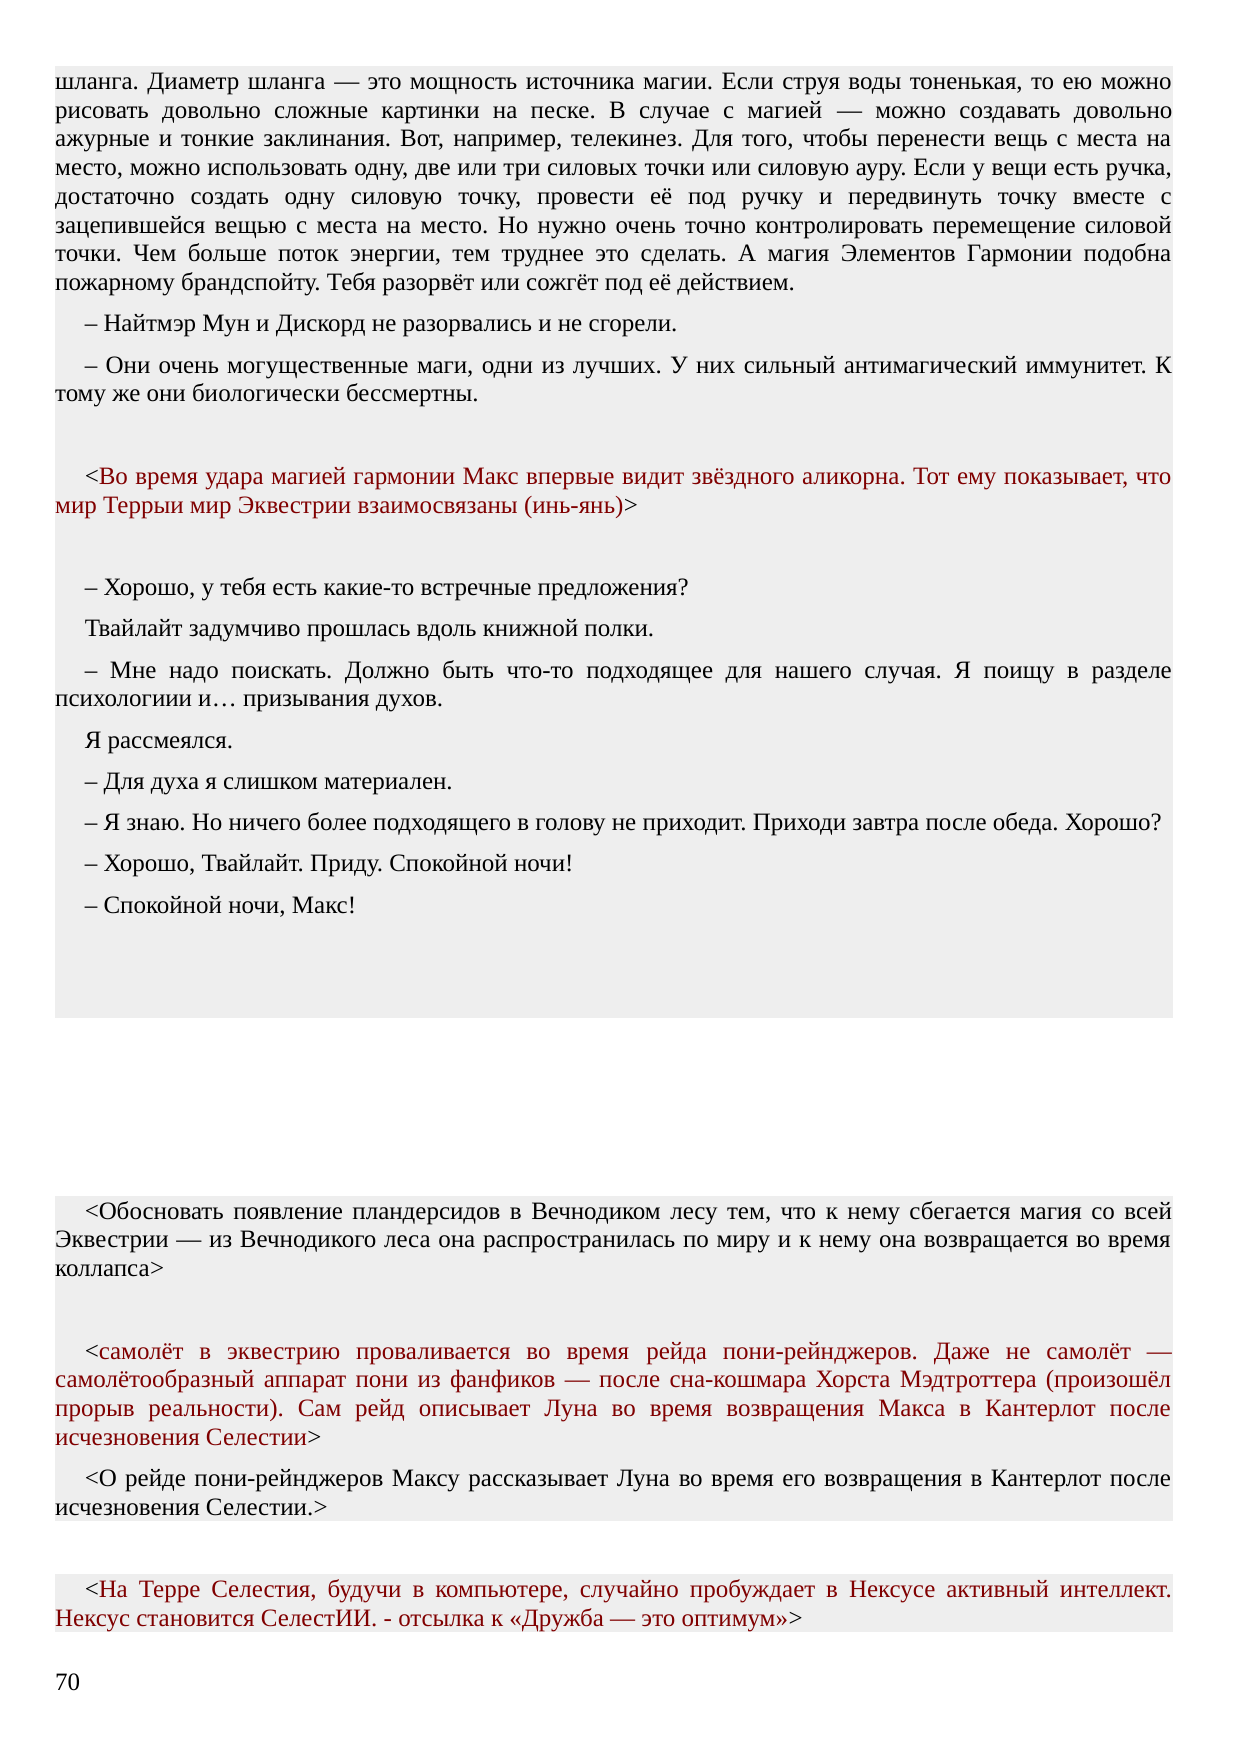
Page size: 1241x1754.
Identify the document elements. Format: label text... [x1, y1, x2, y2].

text – Найтмэр Мун и Дискорд не разорвались и не сгорели. [55, 308, 1173, 337]
text Я рассмеялся. [55, 725, 1173, 753]
text – Спокойной ночи, Макс! [55, 890, 1173, 918]
text <Обосновать появление пландерсидов в Вечнодиком лесу тем, что к нему сбегается магия со всей Эквестрии — из Вечнодикого леса она распространилась по миру и к нему она возвращается во время коллапса> [55, 1196, 1173, 1282]
text шланга. Диаметр шланга — это мощность источника магии. Если струя воды тоненькая, то ею можно рисовать довольно сложные картинки на песке. В случае с магией — можно создавать довольно ажурные и тонкие заклинания. Вот, например, телекинез. Для того, чтобы перенести вещь с места на место, можно использовать одну, две или три силовых точки или силовую ауру. Если у вещи есть ручка, достаточно создать одну силовую точку, провести её под ручку и передвинуть точку вместе с зацепившейся вещью с места на место. Но нужно очень точно контролировать перемещение силовой точки. Чем больше поток энергии, тем труднее это сделать. А магия Элементов Гармонии подобна пожарному брандспойту. Тебя разорвёт или сожгёт под её действием. [55, 66, 1173, 296]
text – Они очень могущественные маги, одни из лучших. У них сильный антимагический иммунитет. К тому же они биологически бессмертны. [55, 350, 1173, 407]
text – Я знаю. Но ничего более подходящего в голову не приходит. Приходи завтра после обеда. Хорошо? [55, 807, 1173, 836]
text <Во время удара магией гармонии Макс впервые видит звёздного аликорна. Тот ему показывает, что мир Террыи мир Эквестрии взаимосвязаны (инь-янь)> [55, 461, 1173, 518]
text Твайлайт задумчиво прошлась вдоль книжной полки. [55, 613, 1173, 642]
text – Хорошо, у тебя есть какие-то встречные предложения? [55, 572, 1173, 601]
text <самолёт в эквестрию проваливается во время рейда пони-рейнджеров. Даже не самолёт — самолётообразный аппарат пони из фанфиков — после сна-кошмара Хорста Мэдтроттера (произошёл прорыв реальности). Сам рейд описывает Луна во время возвращения Макса в Кантерлот после исчезновения Селестии> [55, 1336, 1173, 1451]
text – Мне надо поискать. Должно быть что-то подходящее для нашего случая. Я поищу в разделе психологиии и… призывания духов. [55, 655, 1173, 712]
text <О рейде пони-рейнджеров Максу рассказывает Луна во время его возвращения в Кантерлот после исчезновения Селестии.> [55, 1463, 1173, 1521]
text – Хорошо, Твайлайт. Приду. Спокойной ночи! [55, 848, 1173, 877]
text – Для духа я слишком материален. [55, 766, 1173, 795]
text <На Терре Селестия, будучи в компьютере, случайно пробуждает в Нексусе активный интеллект. Нексус становится СелестИИ. - отсылка к «Дружба — это оптимум»> [55, 1574, 1173, 1632]
